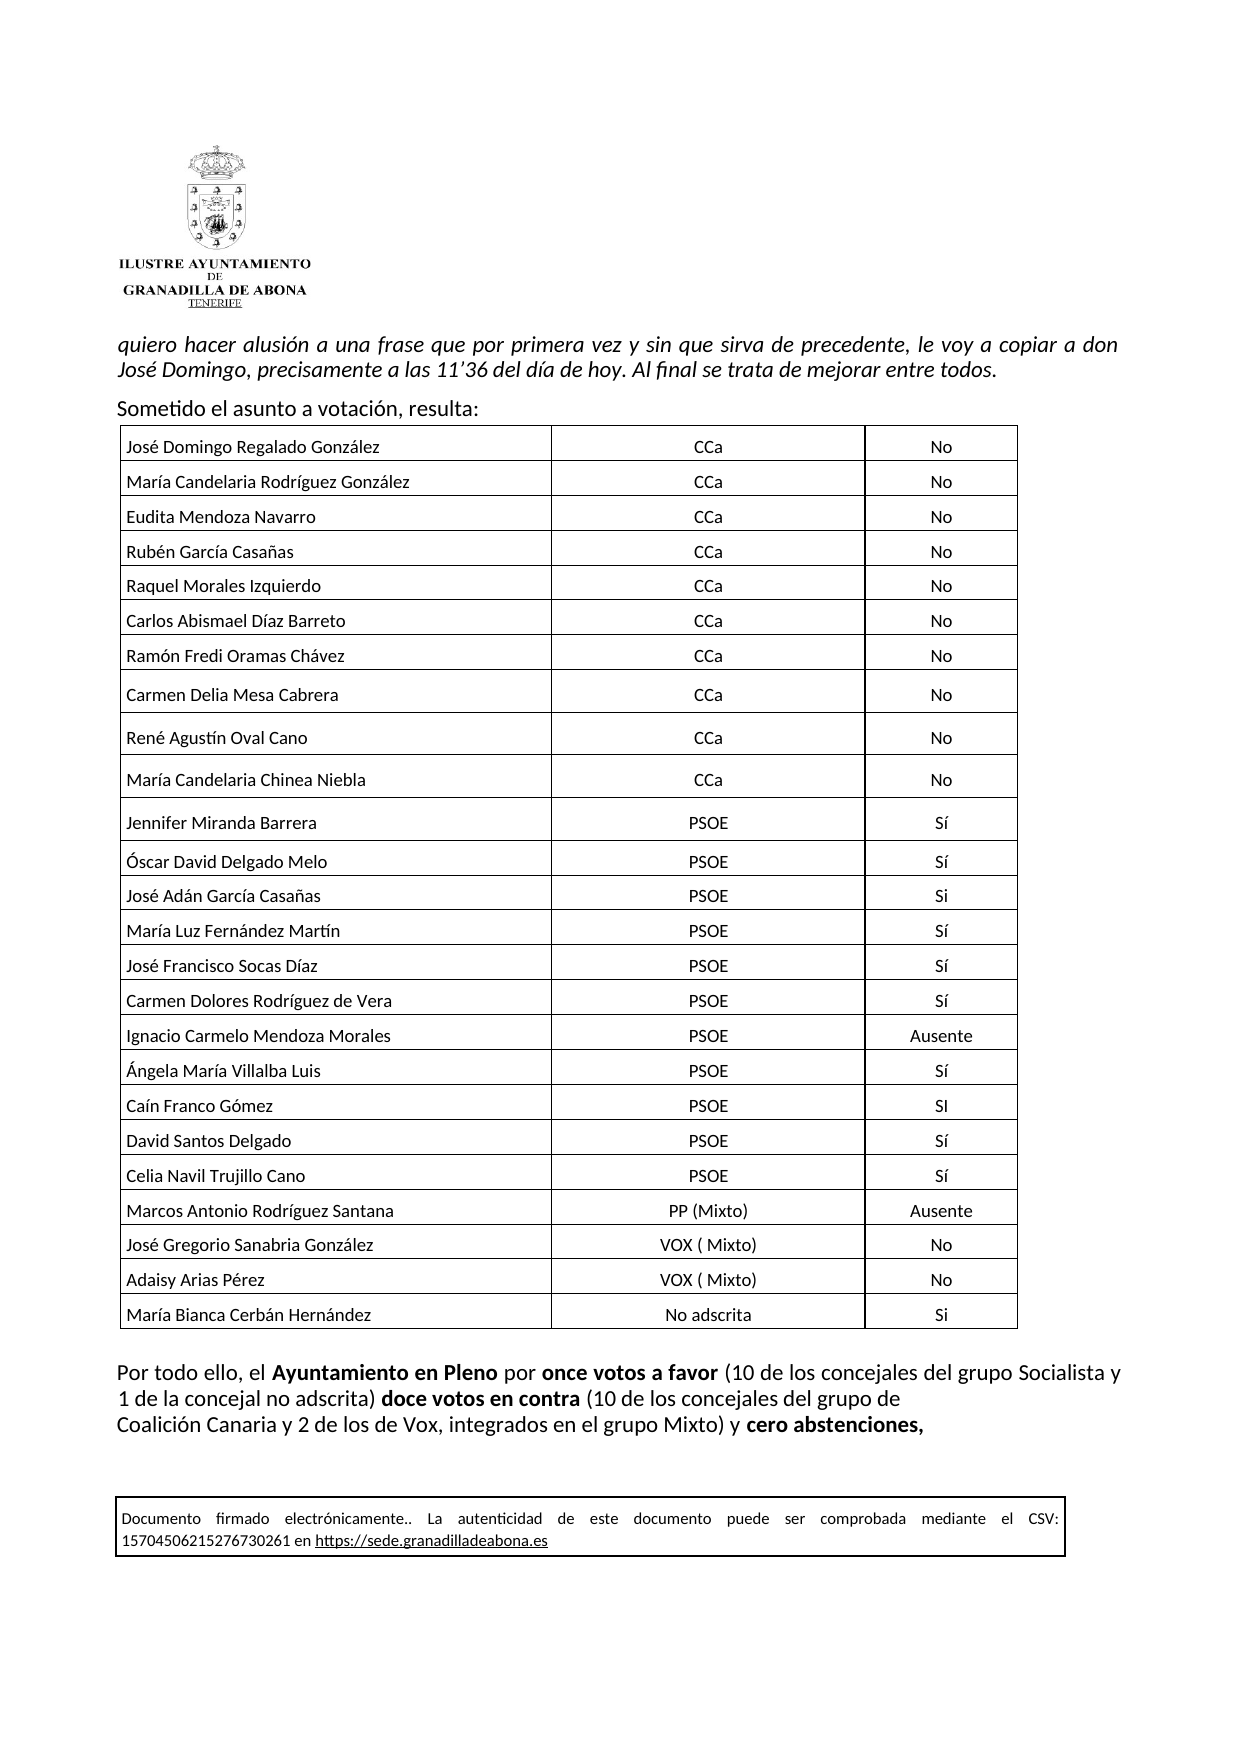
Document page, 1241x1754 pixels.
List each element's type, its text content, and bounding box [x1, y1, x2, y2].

table_cell Ramón Fredi Oramas Chávez [121, 635, 551, 669]
table_cell CCa [552, 461, 864, 495]
table_cell No [866, 670, 1017, 712]
table_cell No [866, 755, 1017, 797]
table_cell José Adán García Casañas [121, 876, 551, 909]
table_cell Carmen Delia Mesa Cabrera [121, 670, 551, 712]
table_cell No [866, 531, 1017, 564]
table_cell No [866, 600, 1017, 634]
table_header CCa [552, 426, 864, 460]
table_cell VOX ( Mixto) [552, 1225, 864, 1258]
table_cell Adaisy Arias Pérez [121, 1259, 551, 1293]
table_cell CCa [552, 496, 864, 529]
table_cell PSOE [552, 1085, 864, 1119]
table_cell No [866, 713, 1017, 754]
table_cell Ángela María Villalba Luis [121, 1050, 551, 1084]
table_cell No adscrita [552, 1294, 864, 1328]
table_cell Marcos Antonio Rodríguez Santana [121, 1190, 551, 1223]
table_cell No [866, 496, 1017, 529]
table_cell Rubén García Casañas [121, 531, 551, 564]
table_cell José Francisco Socas Díaz [121, 945, 551, 979]
table_cell Carmen Dolores Rodríguez de Vera [121, 980, 551, 1014]
table_cell PSOE [552, 910, 864, 944]
table_cell PSOE [552, 1015, 864, 1049]
table_cell María Candelaria Chinea Niebla [121, 755, 551, 797]
table_cell Jennifer Miranda Barrera [121, 798, 551, 839]
table_cell CCa [552, 635, 864, 669]
table_cell Sí [866, 798, 1017, 839]
table_cell Ignacio Carmelo Mendoza Morales [121, 1015, 551, 1049]
table_cell No [866, 1259, 1017, 1293]
table_cell No [866, 1225, 1017, 1258]
table_cell Raquel Morales Izquierdo [121, 566, 551, 599]
table_cell Carlos Abismael Díaz Barreto [121, 600, 551, 634]
table_cell Sí [866, 945, 1017, 979]
text Coalición Canaria y 2 de los de Vox, integrados en el grupo Mixto) y cero abstenciones, [117, 1412, 1122, 1438]
table_cell No [866, 635, 1017, 669]
table_cell David Santos Delgado [121, 1120, 551, 1154]
table_cell Si [866, 876, 1017, 909]
table_cell PSOE [552, 876, 864, 909]
table_cell VOX ( Mixto) [552, 1259, 864, 1293]
table_cell Celia Navil Trujillo Cano [121, 1155, 551, 1188]
table_cell CCa [552, 755, 864, 797]
table_cell Sí [866, 1120, 1017, 1154]
table_cell Ausente [866, 1015, 1017, 1049]
table_cell PP (Mixto) [552, 1190, 864, 1223]
table_cell Sí [866, 841, 1017, 874]
table_cell María Candelaria Rodríguez González [121, 461, 551, 495]
table_cell PSOE [552, 945, 864, 979]
table_cell Sí [866, 1050, 1017, 1084]
table_cell PSOE [552, 1120, 864, 1154]
table_cell No [866, 566, 1017, 599]
table_cell PSOE [552, 841, 864, 874]
table_cell René Agustín Oval Cano [121, 713, 551, 754]
table_cell Sí [866, 980, 1017, 1014]
table_cell Caín Franco Gómez [121, 1085, 551, 1119]
table_cell María Bianca Cerbán Hernández [121, 1294, 551, 1328]
table_cell Sí [866, 910, 1017, 944]
table_cell José Gregorio Sanabria González [121, 1225, 551, 1258]
table_cell CCa [552, 566, 864, 599]
table_cell Óscar David Delgado Melo [121, 841, 551, 874]
table_cell Ausente [866, 1190, 1017, 1223]
table_cell SI [866, 1085, 1017, 1119]
table_cell Si [866, 1294, 1017, 1328]
text quiero hacer alusión a una frase que por primera vez y sin que sirva de precedente, le voy a copiar a don José Domingo, precisamente a las 11’36 del día de hoy. Al final se trata de mejorar entre todos. [117, 331, 1122, 384]
text Por todo ello, el Ayuntamiento en Pleno por once votos a favor (10 de los concejales del grupo Socialista y 1 de la concejal no adscrita) doce votos en contra (10 de los concejales del grupo de [117, 1359, 1122, 1412]
table_cell PSOE [552, 1050, 864, 1084]
text Sometido el asunto a votación, resulta: [117, 396, 1122, 422]
table_header No [866, 426, 1017, 460]
table_cell CCa [552, 670, 864, 712]
table_header José Domingo Regalado González [121, 426, 551, 460]
table_cell María Luz Fernández Martín [121, 910, 551, 944]
table_cell Eudita Mendoza Navarro [121, 496, 551, 529]
table_cell CCa [552, 600, 864, 634]
table_cell Sí [866, 1155, 1017, 1188]
table_cell CCa [552, 531, 864, 564]
table_cell PSOE [552, 980, 864, 1014]
table_cell PSOE [552, 798, 864, 839]
table_cell No [866, 461, 1017, 495]
table_cell CCa [552, 713, 864, 754]
table_cell PSOE [552, 1155, 864, 1188]
